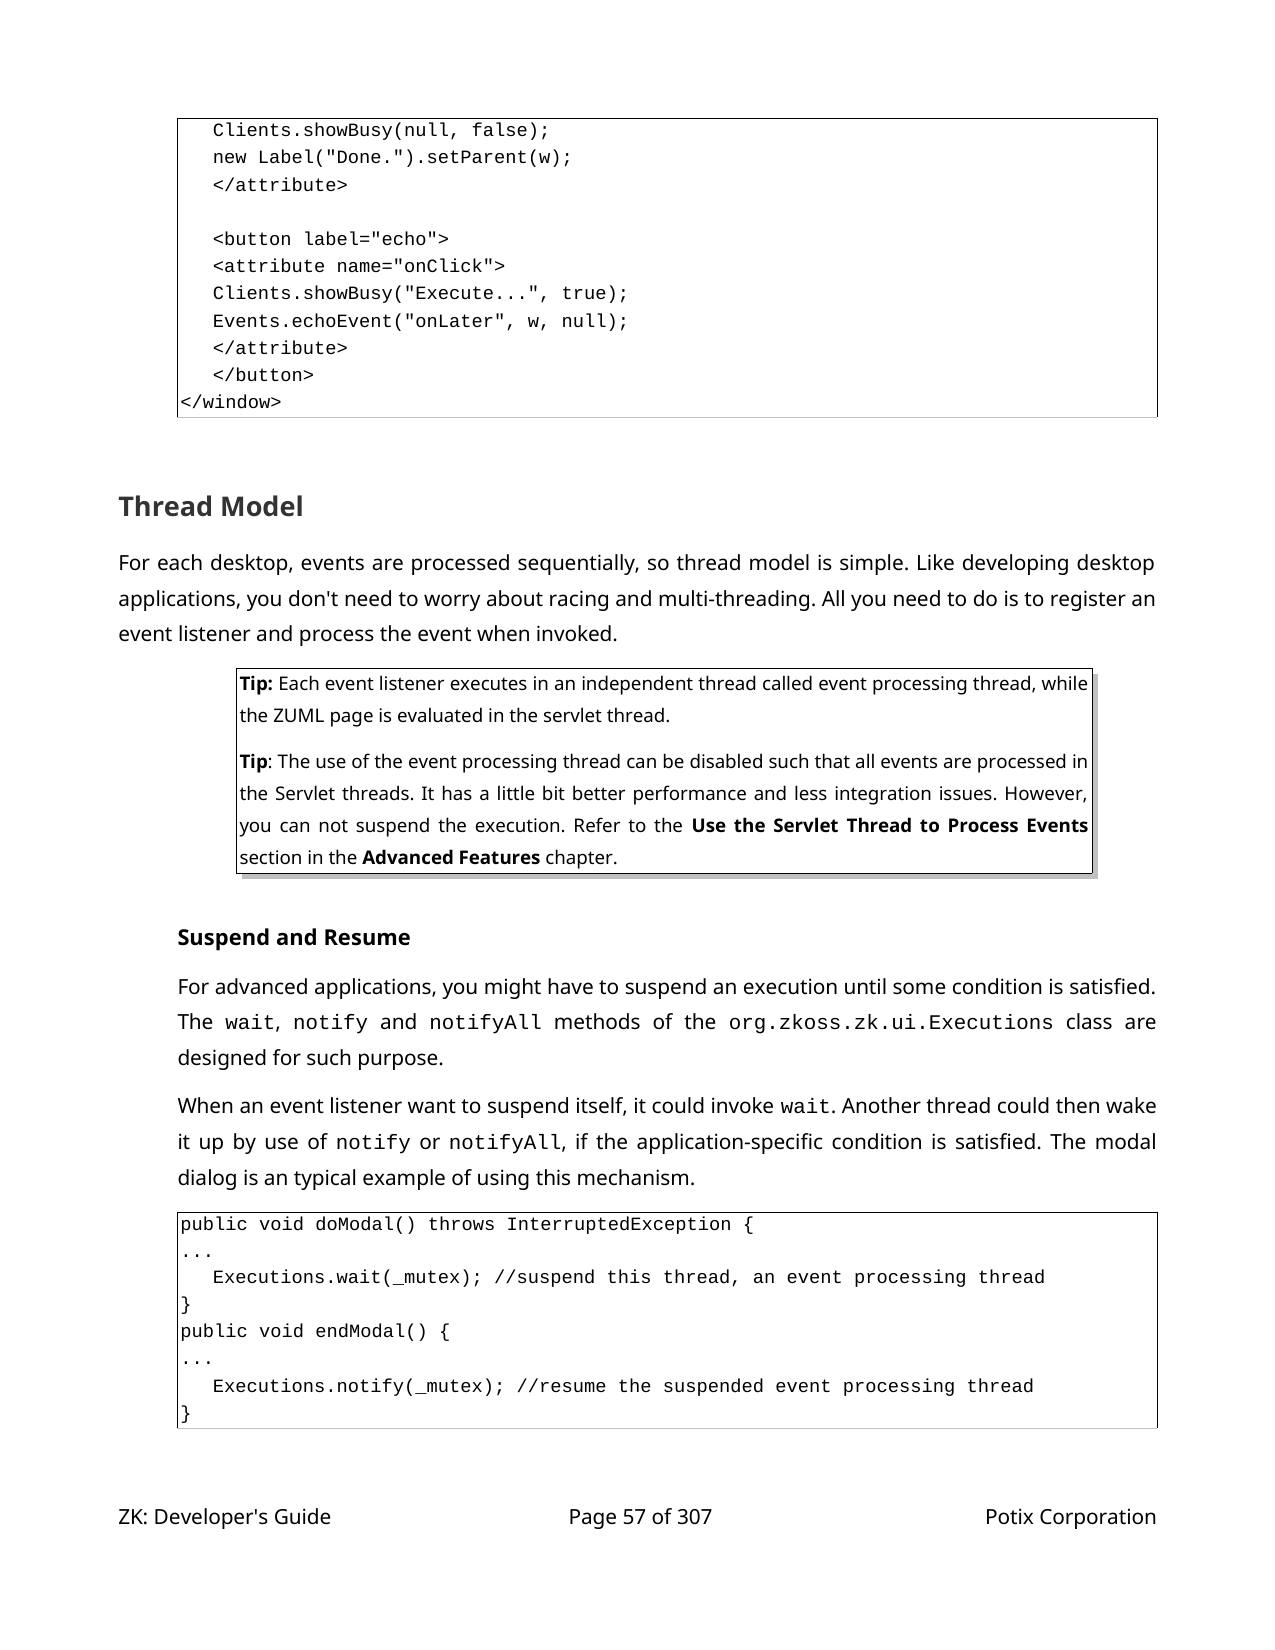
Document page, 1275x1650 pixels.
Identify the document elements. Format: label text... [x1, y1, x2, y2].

text <button label="echo"> [178, 227, 1157, 251]
text public void doModal() throws InterruptedException { [178, 1213, 1157, 1236]
text new Label("Done.").setParent(w); [178, 145, 1157, 169]
text } [178, 1401, 1157, 1428]
text For each desktop, events are processed sequentially, so thread model is simple. Like developing desktop applications, you don't need to worry about racing and multi-threading. All you need to do is to register an event listener and process the event when invoked. [118, 548, 1157, 647]
subtitle Suspend and Resume [177, 921, 1157, 951]
text ... [178, 1346, 1157, 1371]
text Tip: Each event listener executes in an independent thread called event processing thread, while the ZUML page is evaluated in the servlet thread. [237, 669, 1092, 728]
text <attribute name="onClick"> [178, 254, 1157, 278]
text </button> [178, 363, 1157, 387]
text Clients.showBusy("Execute...", true); [178, 281, 1157, 306]
text Tip: The use of the event processing thread can be disabled such that all events are processed in the Servlet threads. It has a little bit better performance and less integration issues. However, you can not suspend the execution. Refer to the Use the Servlet Thread to Process Events section in the Advanced Features chapter. [237, 746, 1092, 873]
text For advanced applications, you might have to suspend an execution until some condition is satisfied. The wait, notify and notifyAll methods of the org.zkoss.zk.ui.Executions class are designed for such purpose. [177, 972, 1157, 1071]
text public void endModal() { [178, 1319, 1157, 1343]
text Executions.notify(_mutex); //resume the suspended event processing thread [178, 1373, 1157, 1398]
text </attribute> [178, 336, 1157, 360]
text Events.echoEvent("onLater", w, null); [178, 308, 1157, 333]
text </window> [178, 390, 1157, 417]
text ... Executions.wait(_mutex); //suspend this thread, an event processing thread } [178, 1239, 1157, 1316]
text Clients.showBusy(null, false); [178, 119, 1157, 142]
subtitle Thread Model [118, 488, 1157, 525]
text </attribute> [178, 172, 1157, 197]
text When an event listener want to suspend itself, it could invoke wait. Another thread could then wake it up by use of notify or notifyAll, if the application-specific condition is satisfied. The modal dialog is an typical example of using this mechanism. [177, 1092, 1157, 1191]
